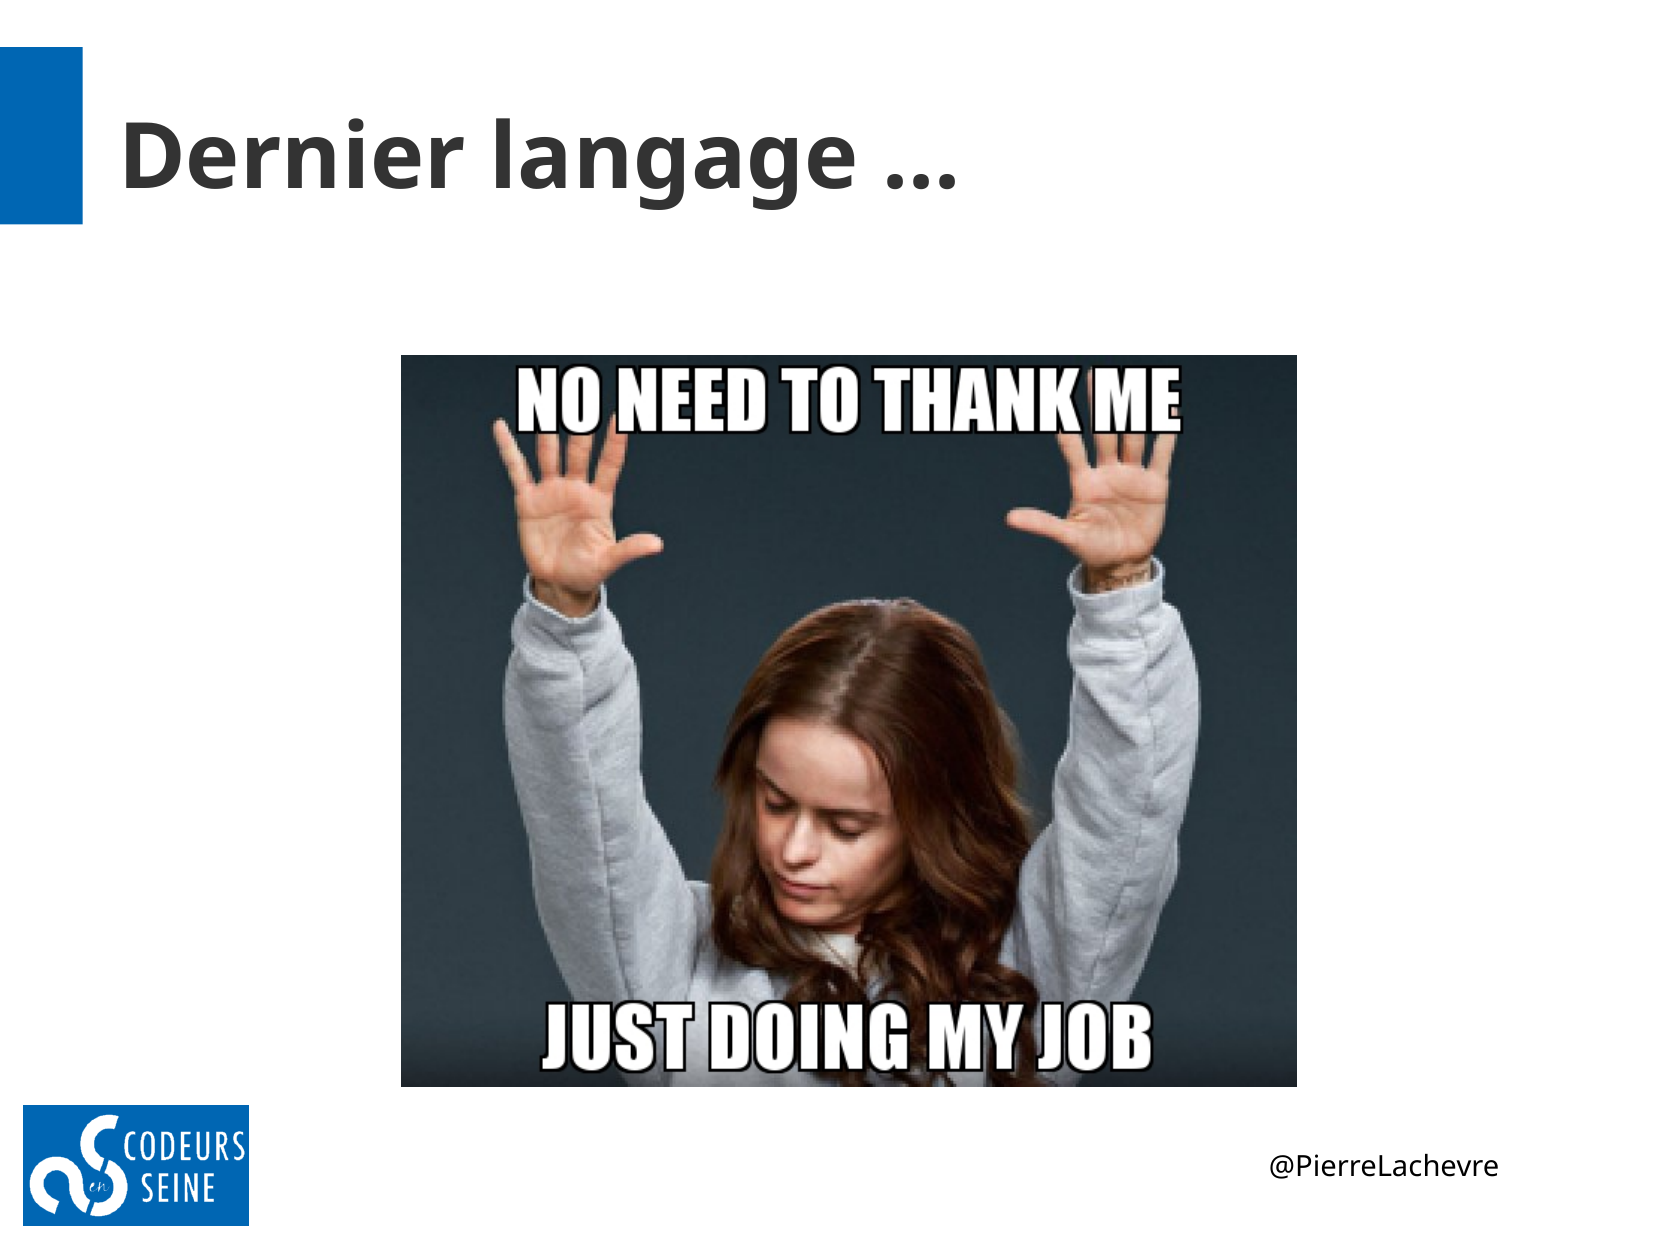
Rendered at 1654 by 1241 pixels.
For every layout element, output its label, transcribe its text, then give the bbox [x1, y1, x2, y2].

title Dernier langage ... [118, 49, 1571, 257]
picture [401, 355, 1297, 1087]
picture [23, 1105, 249, 1226]
